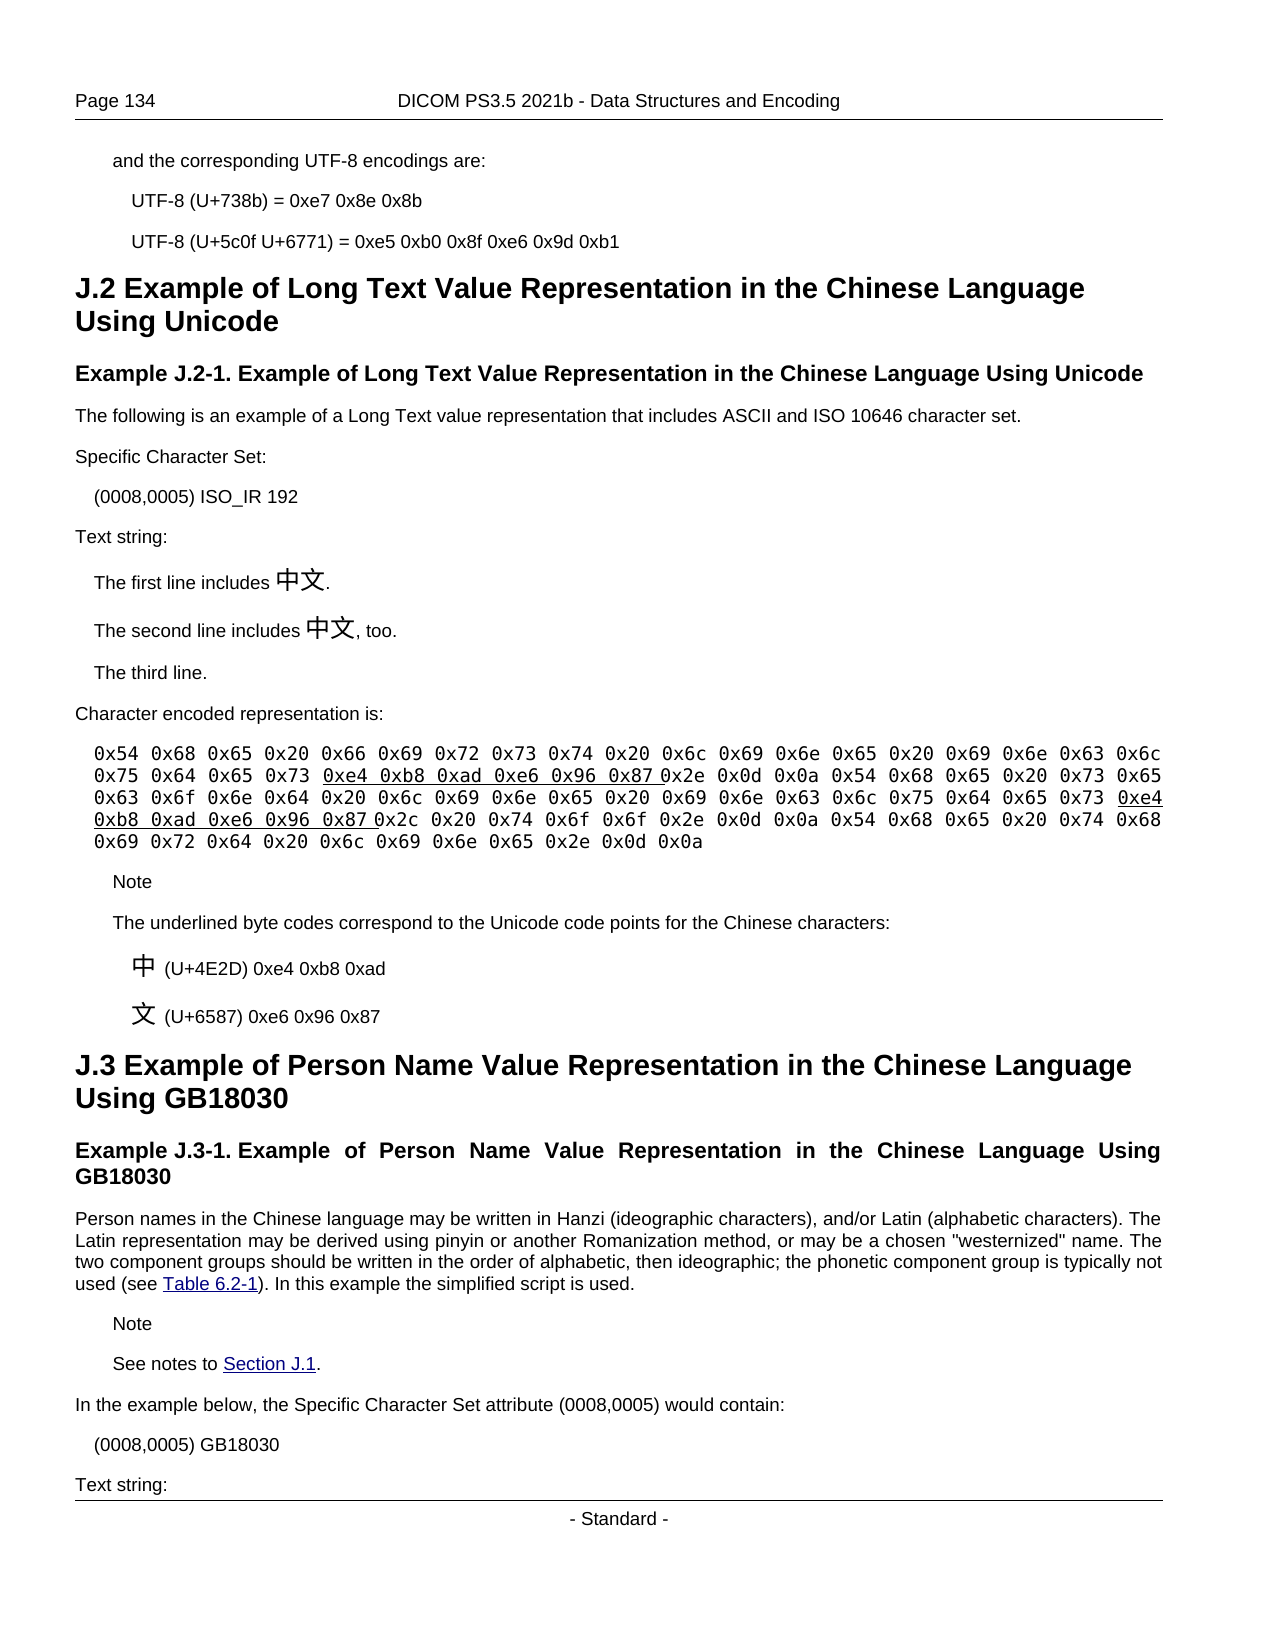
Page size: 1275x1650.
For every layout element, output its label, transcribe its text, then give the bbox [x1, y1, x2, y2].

text The second line includes 中文, too. [94, 614, 1162, 643]
text See notes to Section J.1. [112, 1353, 1125, 1375]
text Note [112, 1313, 1125, 1334]
text The first line includes 中文. [94, 566, 1162, 596]
text J.3 Example of Person Name Value Representation in the Chinese Language Using GB18030 [75, 1048, 1162, 1115]
text Example J.2-1. Example of Long Text Value Representation in the Chinese Language Using Unicode [75, 361, 1162, 386]
text (0008,0005) ISO_IR 192 [94, 486, 1162, 507]
text 文 (U+6587) 0xe6 0x96 0x87 [131, 1000, 1125, 1029]
text J.2 Example of Long Text Value Representation in the Chinese Language Using Unicode [75, 271, 1162, 338]
text In the example below, the Specific Character Set attribute (0008,0005) would contain: [75, 1393, 1162, 1415]
text Person names in the Chinese language may be written in Hanzi (ideographic characters), and/or Latin (alphabetic characters). The Latin representation may be derived using pinyin or another Romanization method, or may be a chosen "westernized" name. The two component groups should be written in the order of alphabetic, then ideographic; the phonetic component group is typically not used (see Table 6.2-1). In this example the simplified script is used. [75, 1208, 1162, 1294]
text Specific Character Set: [75, 445, 1162, 467]
text The third line. [94, 662, 1162, 684]
text Example J.3-1. Example of Person Name Value Representation in the Chinese Language Using GB18030 [75, 1137, 1162, 1189]
text Note [112, 871, 1125, 893]
text Character encoded representation is: [75, 702, 1162, 724]
text UTF-8 (U+5c0f U+6771) = 0xe5 0xb0 0x8f 0xe6 0x9d 0xb1 [131, 231, 1125, 252]
text Text string: [75, 526, 1162, 548]
text Text string: [75, 1474, 1162, 1496]
text UTF-8 (U+738b) = 0xe7 0x8e 0x8b [131, 190, 1125, 212]
text 0x54 0x68 0x65 0x20 0x66 0x69 0x72 0x73 0x74 0x20 0x6c 0x69 0x6e 0x65 0x20 0x69 0x6e 0x63 0x6c 0x75 0x64 0x65 0x73 0xe4 0xb8 0xad 0xe6 0x96 0x87 0x2e 0x0d 0x0a 0x54 0x68 0x65 0x20 0x73 0x65 0x63 0x6f 0x6e 0x64 0x20 0x6c 0x69 0x6e 0x65 0x20 0x69 0x6e 0x63 0x6c 0x75 0x64 0x65 0x73 0xe4 0xb8 0xad 0xe6 0x96 0x87 0x2c 0x20 0x74 0x6f 0x6f 0x2e 0x0d 0x0a 0x54 0x68 0x65 0x20 0x74 0x68 0x69 0x72 0x64 0x20 0x6c 0x69 0x6e 0x65 0x2e 0x0d 0x0a [94, 743, 1162, 853]
text 中 (U+4E2D) 0xe4 0xb8 0xad [131, 952, 1125, 981]
text The underlined byte codes correspond to the Unicode code points for the Chinese characters: [112, 912, 1125, 933]
text The following is an example of a Long Text value representation that includes ASCII and ISO 10646 character set. [75, 405, 1162, 427]
text and the corresponding UTF-8 encodings are: [112, 150, 1125, 172]
text (0008,0005) GB18030 [94, 1434, 1162, 1455]
